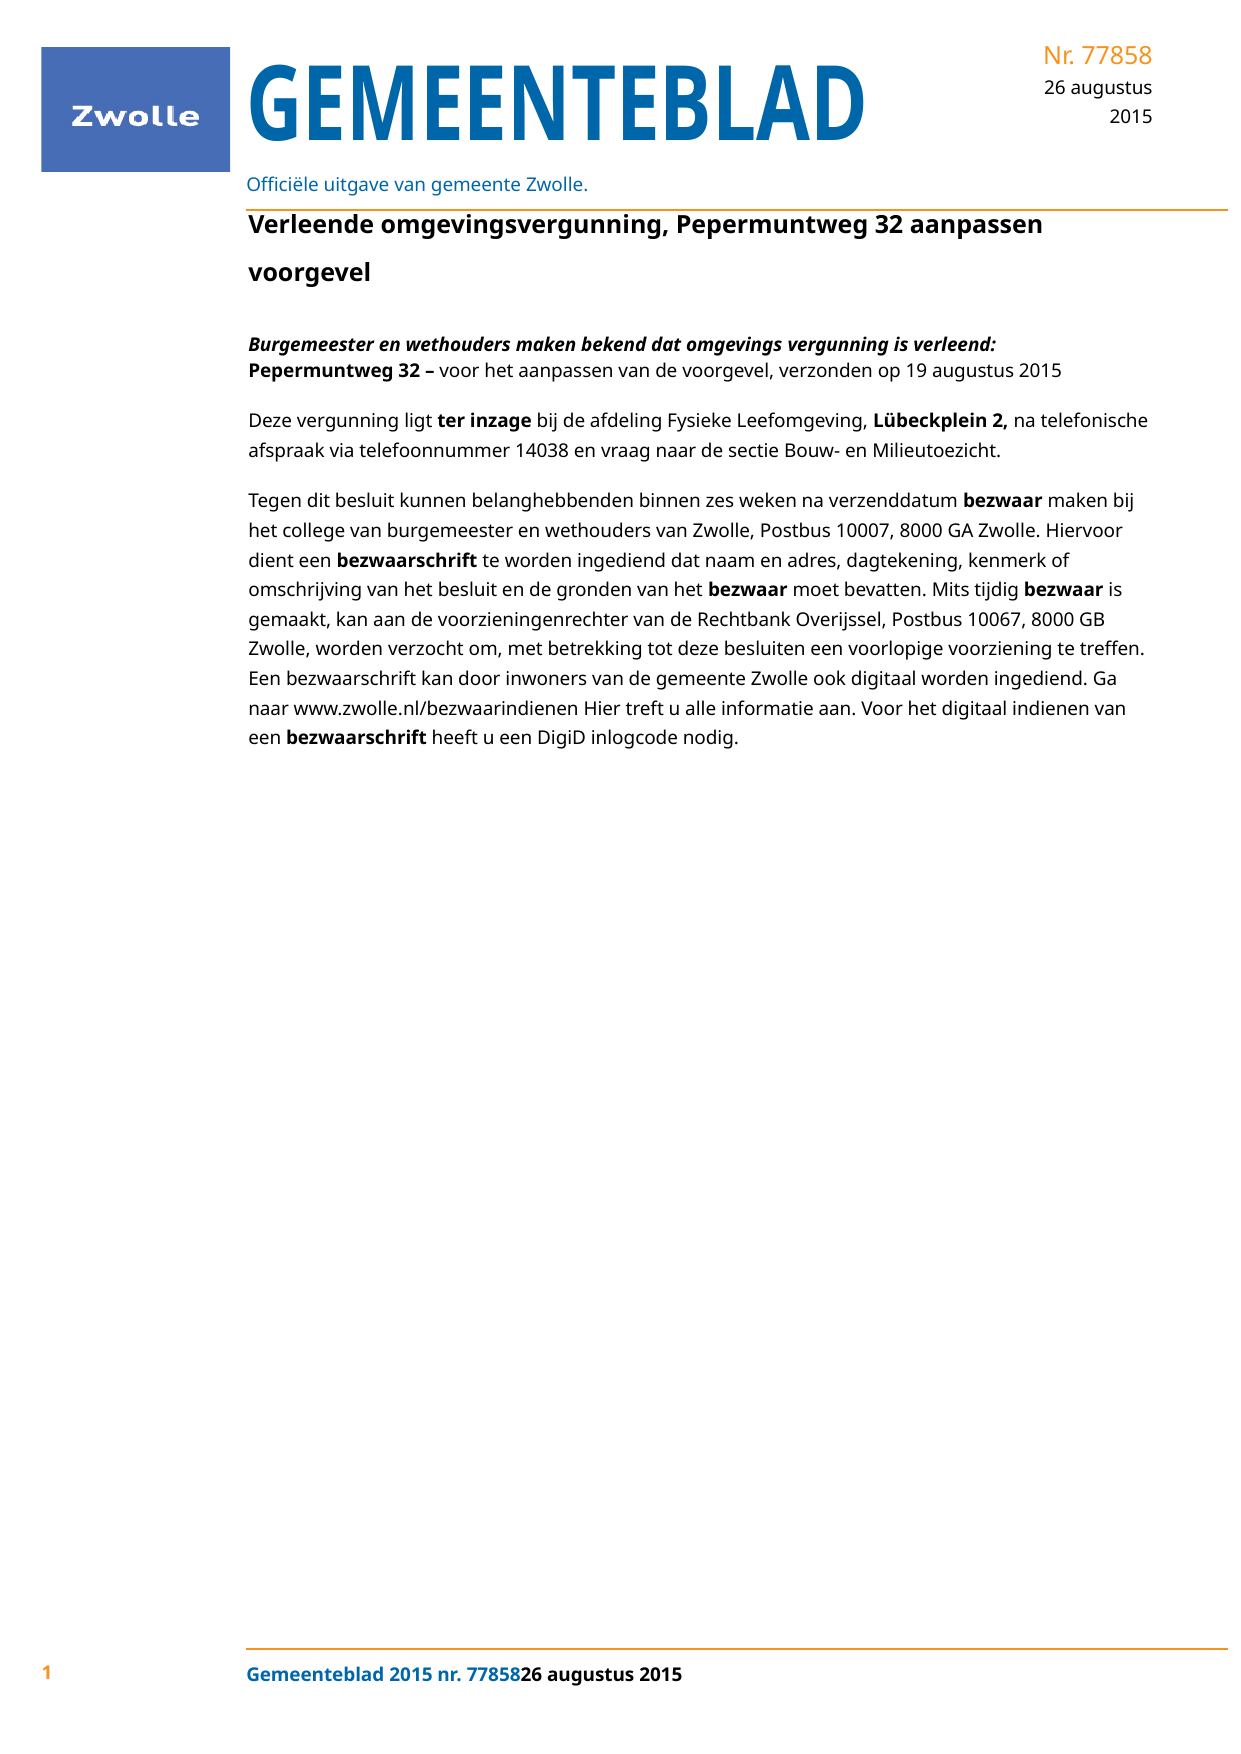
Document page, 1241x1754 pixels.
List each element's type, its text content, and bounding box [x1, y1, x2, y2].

text Deze vergunning ligt ter inzage bij de afdeling Fysieke Leefomgeving, Lübeckplein 2, na telefonische afspraak via telefoonnummer 14038 en vraag naar de sectie Bouw- en Milieutoezicht. [248, 408, 1152, 463]
text Verleende omgevingsvergunning, Pepermuntweg 32 aanpassen voorgevel [248, 211, 1152, 288]
picture [41, 47, 231, 172]
text Burgemeester en wethouders maken bekend dat omgevings vergunning is verleend: [248, 331, 1152, 357]
text Pepermuntweg 32 – voor het aanpassen van de voorgevel, verzonden op 19 augustus 2015 [248, 357, 1152, 383]
text Tegen dit besluit kunnen belanghebbenden binnen zes weken na verzenddatum bezwaar maken bij het college van burgemeester en wethouders van Zwolle, Postbus 10007, 8000 GA Zwolle. Hiervoor dient een bezwaarschrift te worden ingediend dat naam en adres, dagtekening, kenmerk of omschrijving van het besluit en de gronden van het bezwaar moet bevatten. Mits tijdig bezwaar is gemaakt, kan aan de voorzieningenrechter van de Rechtbank Overijssel, Postbus 10067, 8000 GB Zwolle, worden verzocht om, met betrekking tot deze besluiten een voorlopige voorziening te treffen. Een bezwaarschrift kan door inwoners van de gemeente Zwolle ook digitaal worden ingediend. Ga naar www.zwolle.nl/bezwaarindienen Hier treft u alle informatie aan. Voor het digitaal indienen van een bezwaarschrift heeft u een DigiD inlogcode nodig. [248, 488, 1152, 750]
